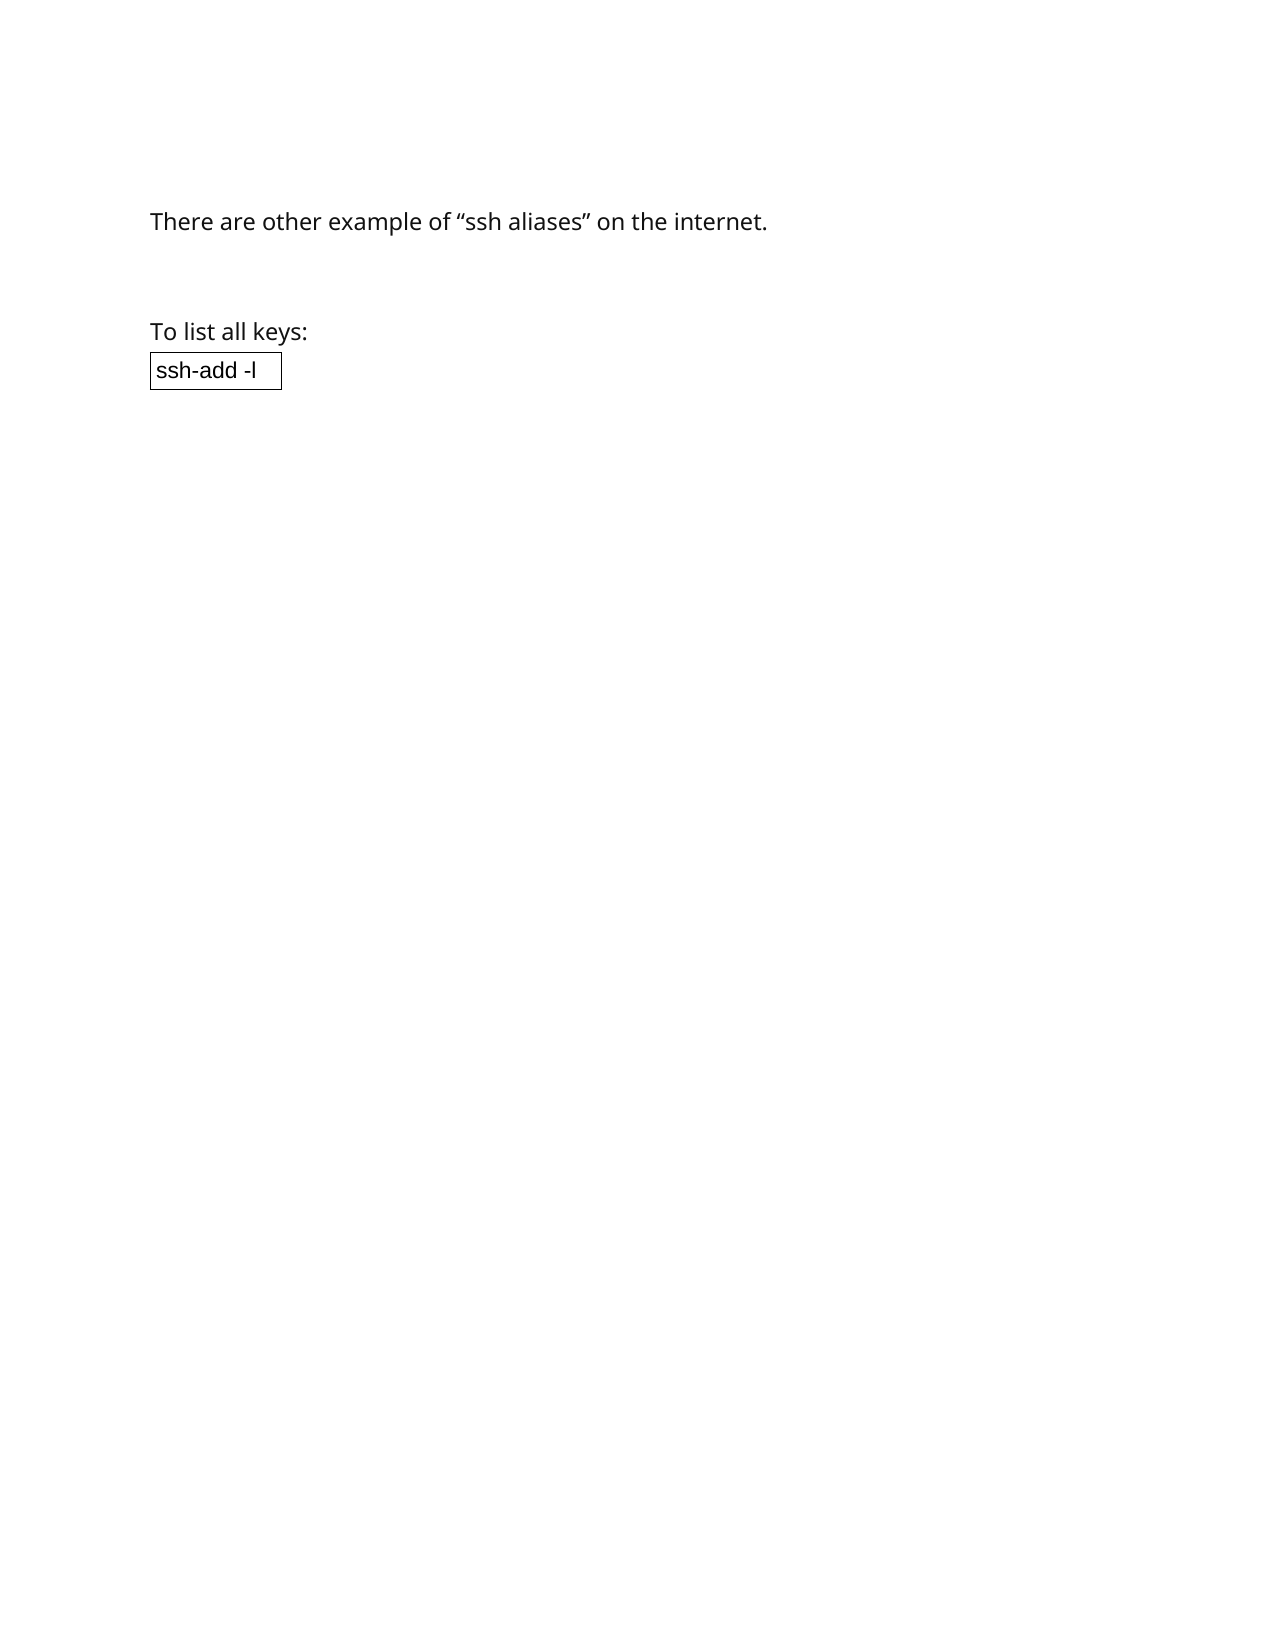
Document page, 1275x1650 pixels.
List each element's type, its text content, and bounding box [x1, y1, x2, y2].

table_header ssh-add -l [151, 353, 281, 389]
text There are other example of “ssh aliases” on the internet. [150, 205, 1125, 237]
text To list all keys: [150, 315, 1125, 347]
